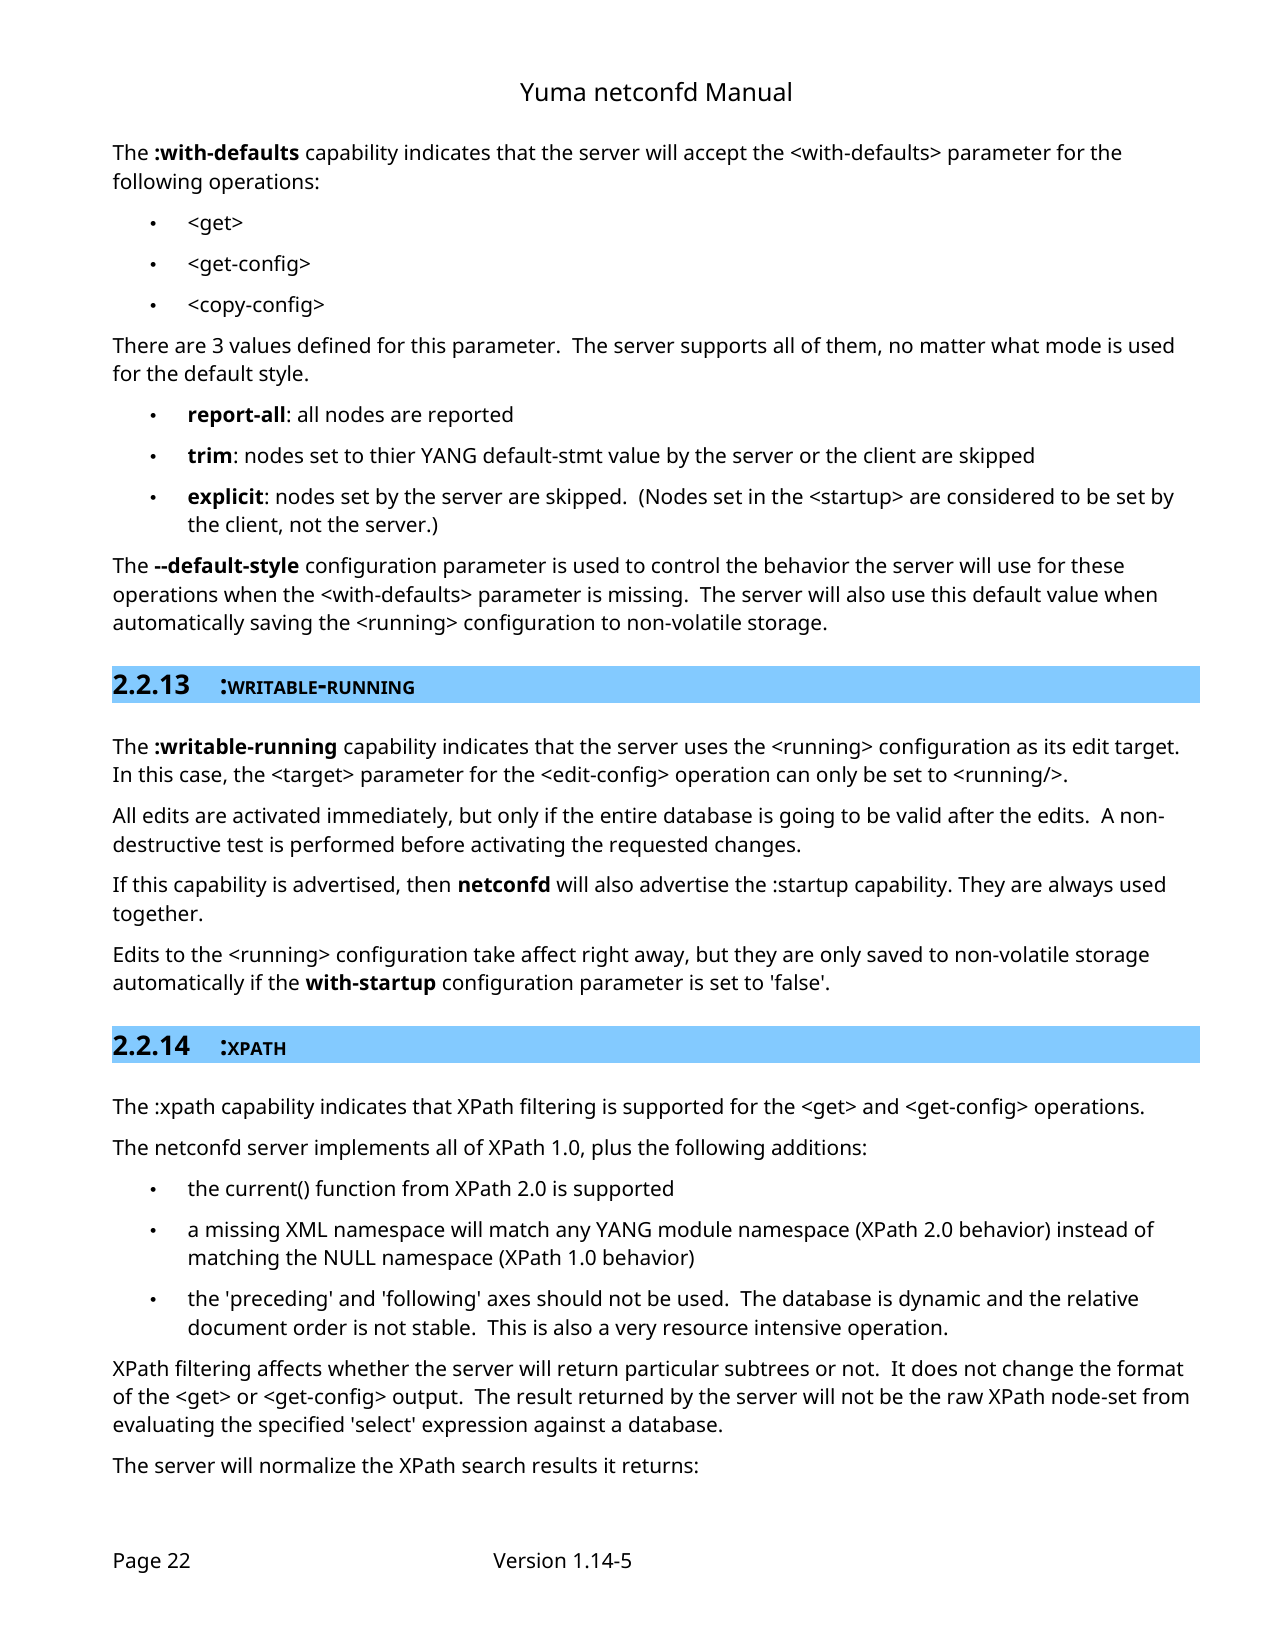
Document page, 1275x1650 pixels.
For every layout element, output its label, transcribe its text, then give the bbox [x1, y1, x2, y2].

text The netconfd server implements all of XPath 1.0, plus the following additions: [112, 1133, 1200, 1161]
text The :writable-running capability indicates that the server uses the <running> configuration as its edit target. In this case, the <target> parameter for the <edit-config> operation can only be set to <running/>. [112, 732, 1200, 789]
subtitle :xpath [112, 1026, 1200, 1063]
list <get> [150, 208, 1200, 236]
list <copy-config> [150, 290, 1200, 318]
text Edits to the <running> configuration take affect right away, but they are only saved to non-volatile storage automatically if the with-startup configuration parameter is set to 'false'. [112, 940, 1200, 997]
list a missing XML namespace will match any YANG module namespace (XPath 2.0 behavior) instead of matching the NULL namespace (XPath 1.0 behavior) [150, 1215, 1200, 1272]
list report-all: all nodes are reported [150, 400, 1200, 428]
list the current() function from XPath 2.0 is supported [150, 1174, 1200, 1202]
list the 'preceding' and 'following' axes should not be used. The database is dynamic and the relative document order is not stable. This is also a very resource intensive operation. [150, 1284, 1200, 1341]
text All edits are activated immediately, but only if the entire database is going to be valid after the edits. A non-destructive test is performed before activating the requested changes. [112, 801, 1200, 858]
text The --default-style configuration parameter is used to control the behavior the server will use for these operations when the <with-defaults> parameter is missing. The server will also use this default value when automatically saving the <running> configuration to non-volatile storage. [112, 551, 1200, 637]
text If this capability is advertised, then netconfd will also advertise the :startup capability. They are always used together. [112, 871, 1200, 927]
text There are 3 values defined for this parameter. The server supports all of them, no matter what mode is used for the default style. [112, 331, 1200, 388]
list trim: nodes set to thier YANG default-stmt value by the server or the client are skipped [150, 441, 1200, 469]
text The server will normalize the XPath search results it returns: [112, 1451, 1200, 1480]
subtitle :writable-running [112, 666, 1200, 703]
list <get-config> [150, 249, 1200, 277]
text XPath filtering affects whether the server will return particular subtrees or not. It does not change the format of the <get> or <get-config> output. The result returned by the server will not be the raw XPath node-set from evaluating the specified 'select' expression against a database. [112, 1354, 1200, 1439]
list explicit: nodes set by the server are skipped. (Nodes set in the <startup> are considered to be set by the client, not the server.) [150, 482, 1200, 539]
text The :xpath capability indicates that XPath filtering is supported for the <get> and <get-config> operations. [112, 1092, 1200, 1121]
text The :with-defaults capability indicates that the server will accept the <with-defaults> parameter for the following operations: [112, 138, 1200, 195]
